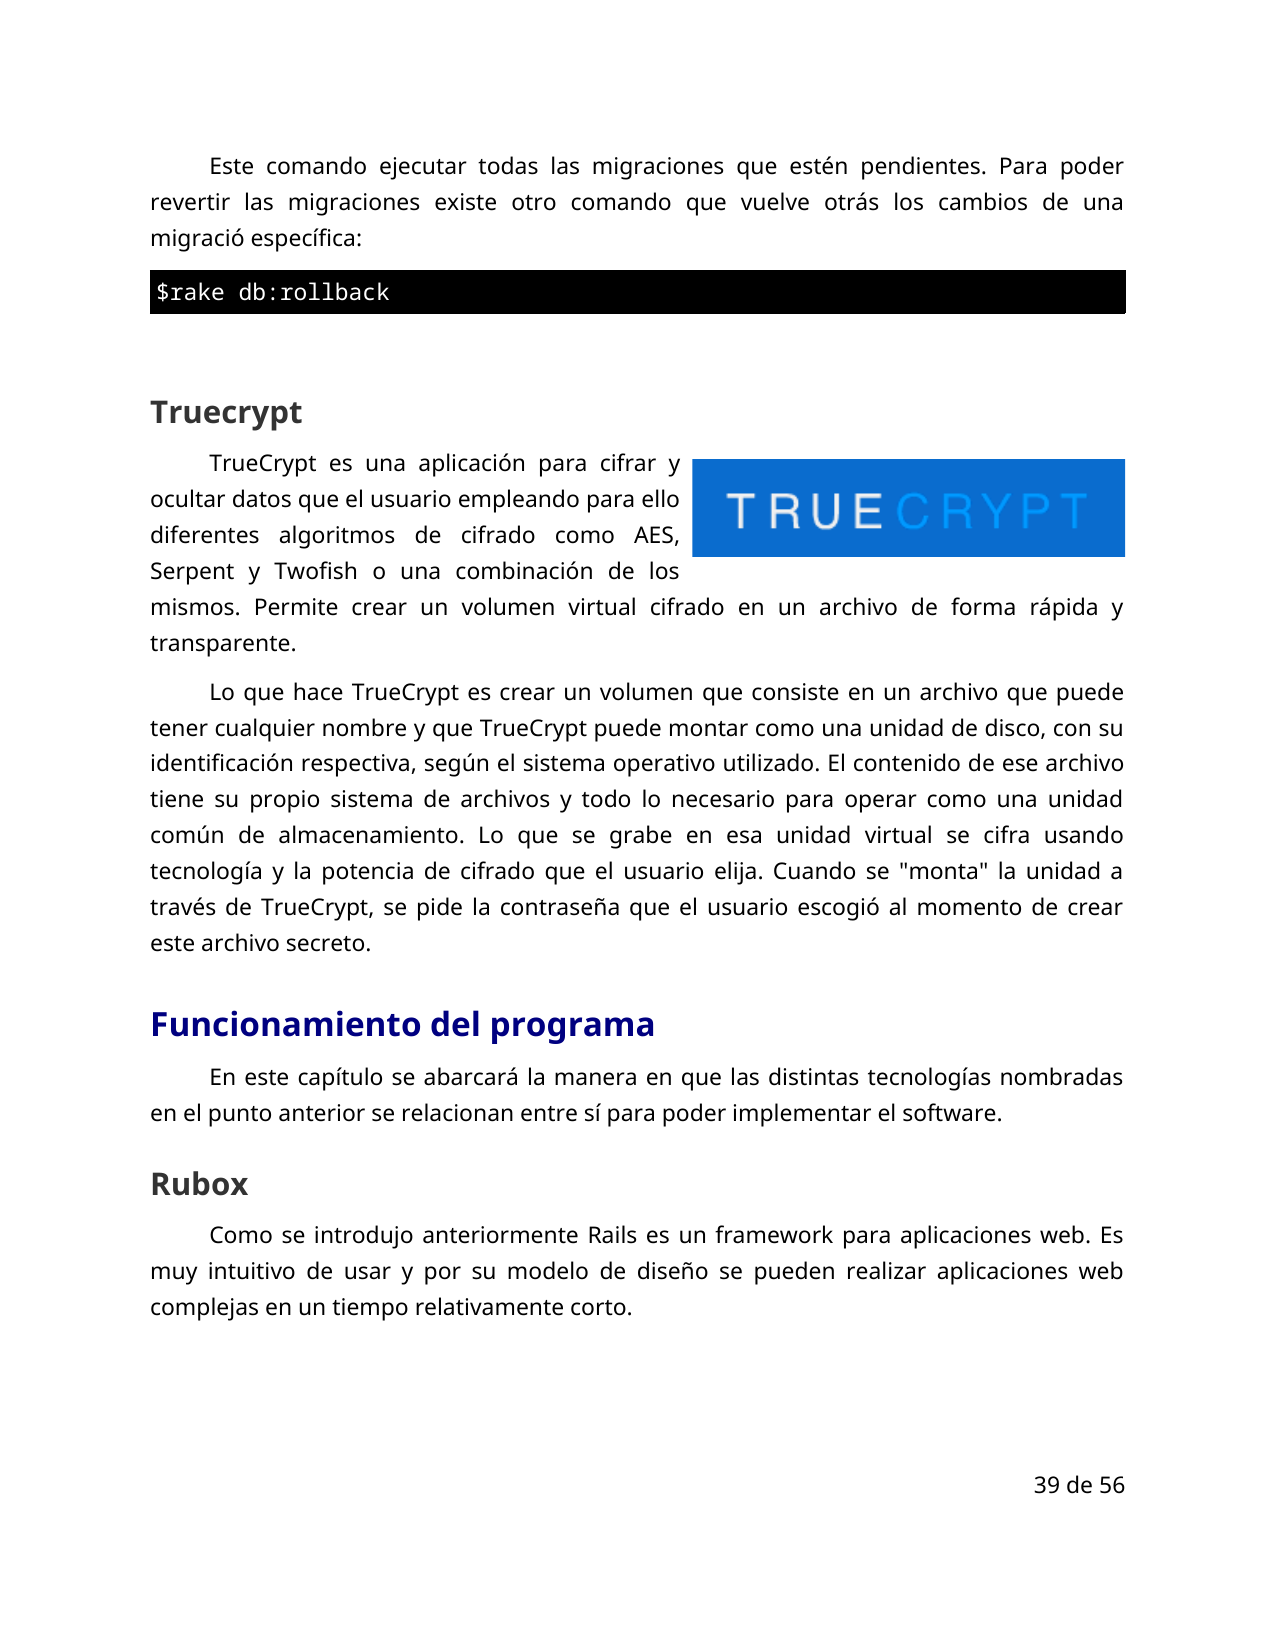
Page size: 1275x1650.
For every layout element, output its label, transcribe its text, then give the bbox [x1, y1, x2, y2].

text Como se introdujo anteriormente Rails es un framework para aplicaciones web. Es muy intuitivo de usar y por su modelo de diseño se pueden realizar aplicaciones web complejas en un tiempo relativamente corto. [150, 1219, 1125, 1322]
text En este capítulo se abarcará la manera en que las distintas tecnologías nombradas en el punto anterior se relacionan entre sí para poder implementar el software. [150, 1061, 1125, 1128]
subtitle Rubox [150, 1162, 1125, 1205]
picture [692, 459, 1126, 557]
text Lo que hace TrueCrypt es crear un volumen que consiste en un archivo que puede tener cualquier nombre y que TrueCrypt puede montar como una unidad de disco, con su identificación respectiva, según el sistema operativo utilizado. El contenido de ese archivo tiene su propio sistema de archivos y todo lo necesario para operar como una unidad común de almacenamiento. Lo que se grabe en esa unidad virtual se cifra usando tecnología y la potencia de cifrado que el usuario elija. Cuando se "monta" la unidad a través de TrueCrypt, se pide la contraseña que el usuario escogió al momento de crear este archivo secreto. [150, 676, 1125, 958]
subtitle Truecrypt [150, 390, 1125, 433]
text TrueCrypt es una aplicación para cifrar y ocultar datos que el usuario empleando para ello diferentes algoritmos de cifrado como AES, Serpent y Twofish o una combinación de los mismos. Permite crear un volumen virtual cifrado en un archivo de forma rápida y transparente. [150, 447, 1125, 658]
table_header $rake db:rollback [151, 271, 1125, 313]
subtitle Funcionamiento del programa [150, 1001, 1125, 1046]
text Este comando ejecutar todas las migraciones que estén pendientes. Para poder revertir las migraciones existe otro comando que vuelve otrás los cambios de una migració específica: [150, 150, 1125, 253]
